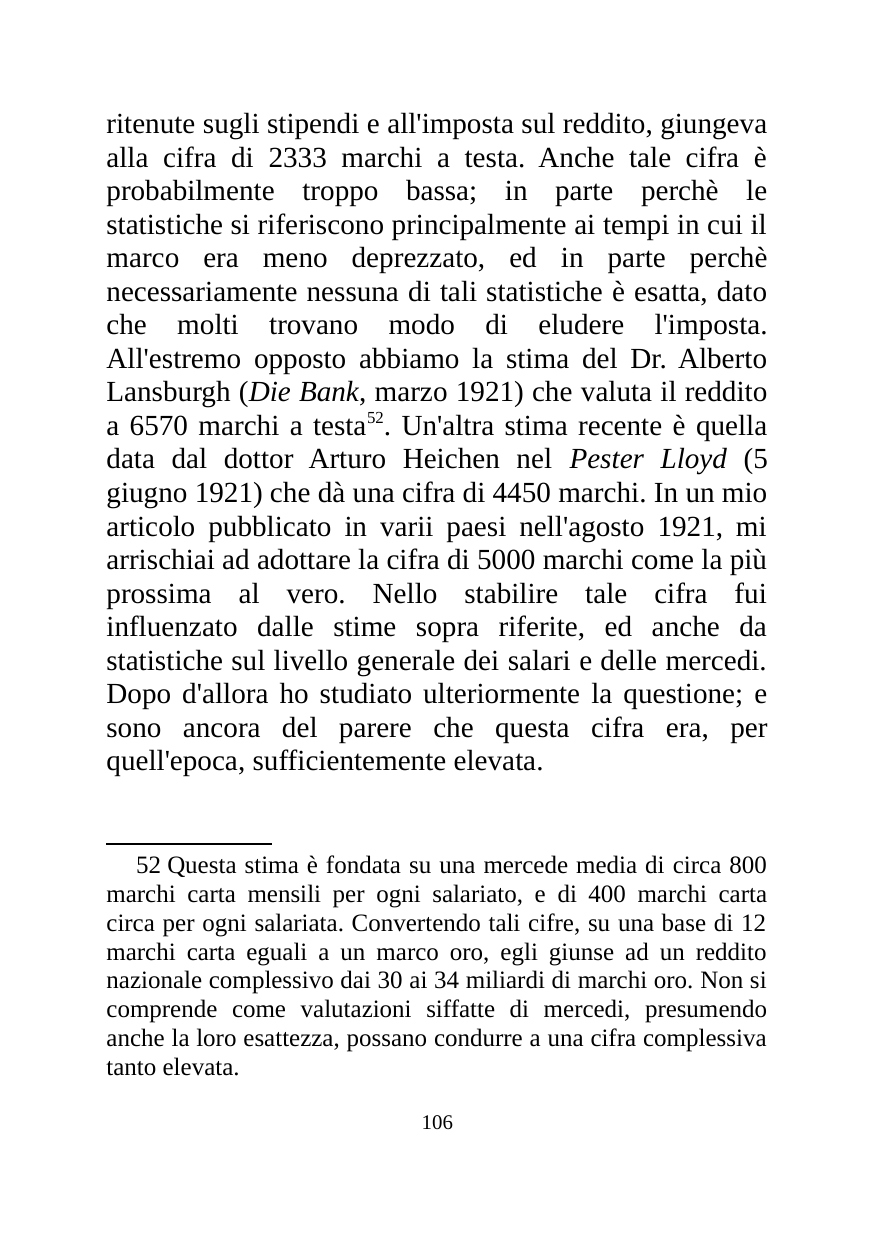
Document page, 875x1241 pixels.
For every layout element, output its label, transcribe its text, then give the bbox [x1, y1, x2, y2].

text ritenute sugli stipendi e all'imposta sul reddito, giungeva alla cifra di 2333 marchi a testa. Anche tale cifra è probabilmente troppo bassa; in parte perchè le statistiche si riferiscono principalmente ai tempi in cui il marco era meno deprezzato, ed in parte perchè necessariamente nessuna di tali statistiche è esatta, dato che molti trovano modo di eludere l'imposta. All'estremo opposto abbiamo la stima del Dr. Alberto Lansburgh (Die Bank, marzo 1921) che valuta il reddito a 6570 marchi a testa. Un'altra stima recente è quella data dal dottor Arturo Heichen nel Pester Lloyd (5 giugno 1921) che dà una cifra di 4450 marchi. In un mio articolo pubblicato in varii paesi nell'agosto 1921, mi arrischiai ad adottare la cifra di 5000 marchi come la più prossima al vero. Nello stabilire tale cifra fui influenzato dalle stime sopra riferite, ed anche da statistiche sul livello generale dei salari e delle mercedi. Dopo d'allora ho studiato ulteriormente la questione; e sono ancora del parere che questa cifra era, per quell'epoca, sufficientemente elevata. [106, 106, 768, 777]
text Questa stima è fondata su una mercede media di circa 800 marchi carta mensili per ogni salariato, e di 400 marchi carta circa per ogni salariata. Convertendo tali cifre, su una base di 12 marchi carta eguali a un marco oro, egli giunse ad un reddito nazionale complessivo dai 30 ai 34 miliardi di marchi oro. Non si comprende come valutazioni siffatte di mercedi, presumendo anche la loro esattezza, possano condurre a una cifra complessiva tanto elevata. [106, 850, 768, 1080]
